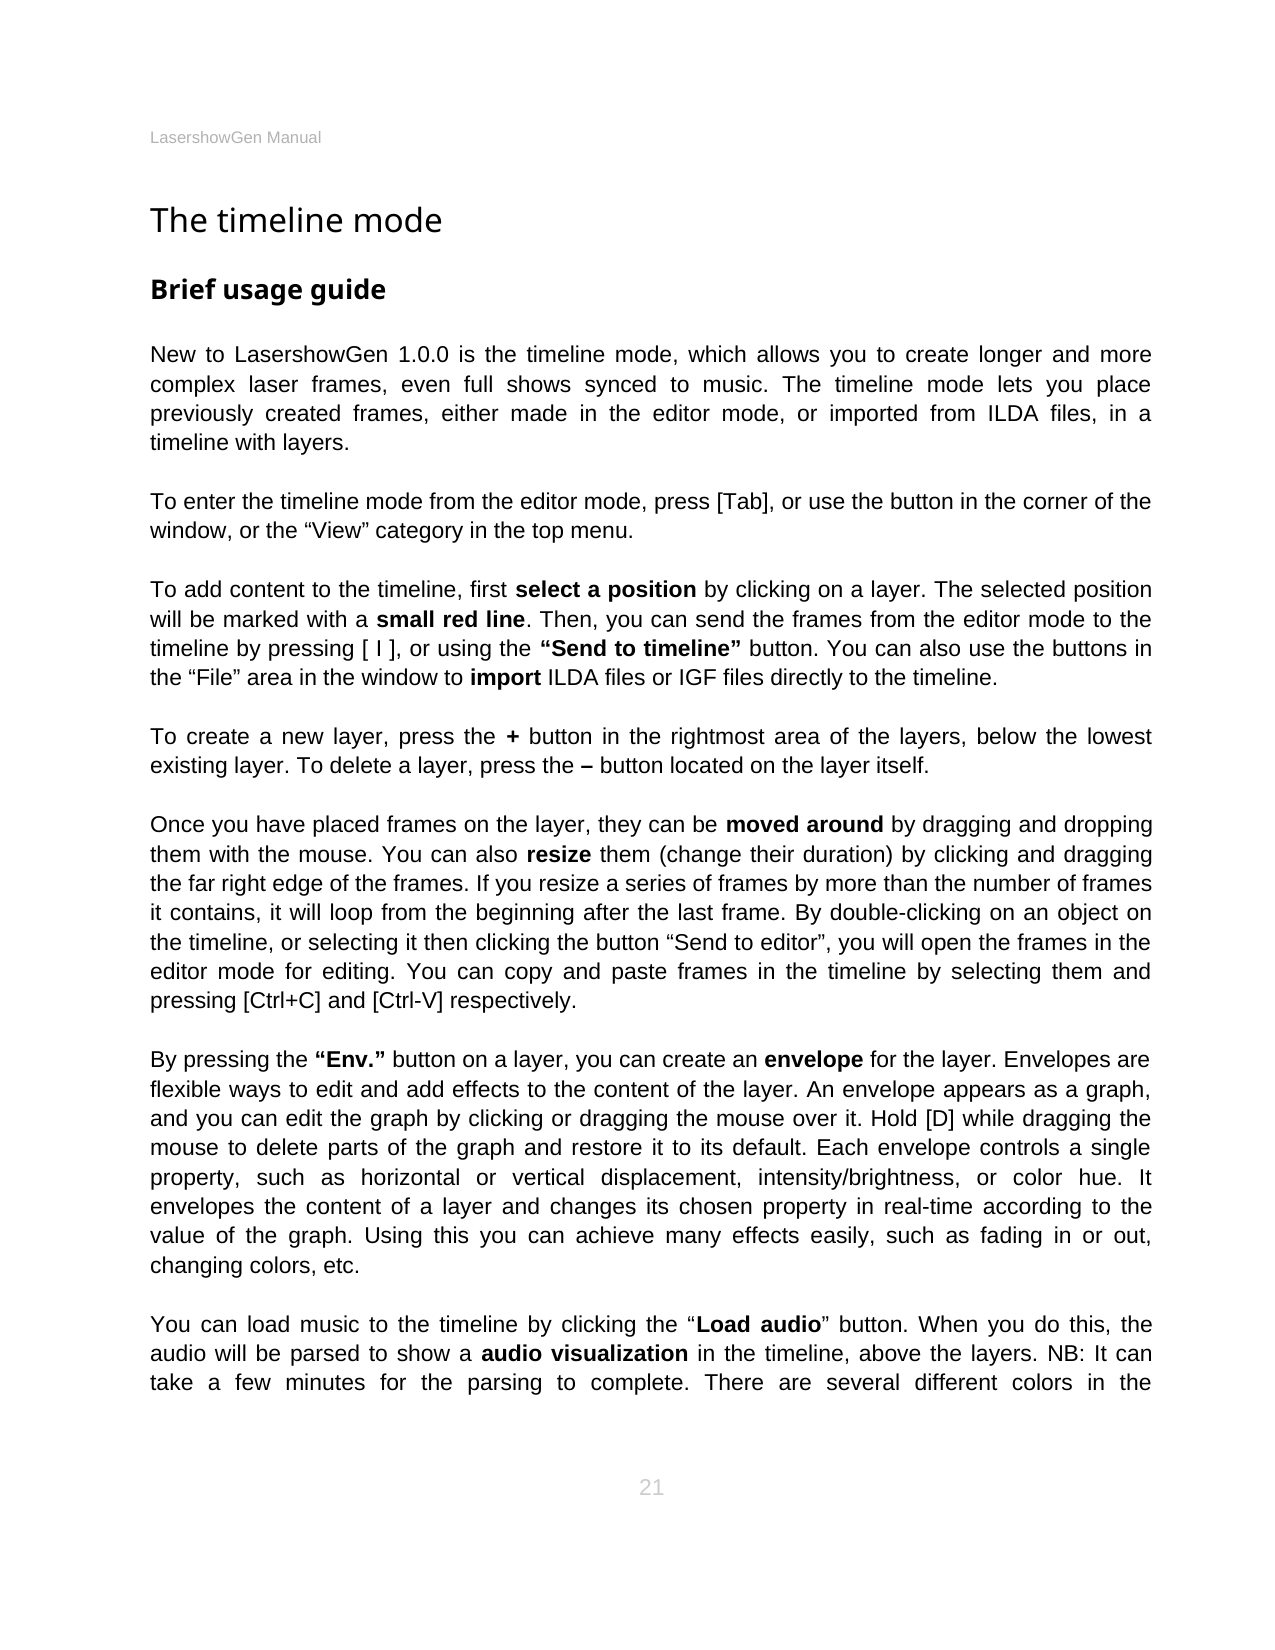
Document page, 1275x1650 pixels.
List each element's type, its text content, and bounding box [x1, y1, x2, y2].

text To enter the timeline mode from the editor mode, press [Tab], or use the button in the corner of the window, or the “View” category in the top menu. [150, 489, 1153, 544]
subtitle The timeline mode [150, 197, 1153, 242]
text To add content to the timeline, first select a position by clicking on a layer. The selected position will be marked with a small red line. Then, you can send the frames from the editor mode to the timeline by pressing [ I ], or using the “Send to timeline” button. You can also use the buttons in the “File” area in the window to import ILDA files or IGF files directly to the timeline. [150, 577, 1153, 691]
text New to LasershowGen 1.0.0 is the timeline mode, which allows you to create longer and more complex laser frames, even full shows synced to music. The timeline mode lets you place previously created frames, either made in the editor mode, or imported from ILDA files, in a timeline with layers. [150, 342, 1153, 456]
text You can load music to the timeline by clicking the “Load audio” button. When you do this, the audio will be parsed to show a audio visualization in the timeline, above the layers. NB: It can take a few minutes for the parsing to complete. There are several different colors in the [150, 1311, 1153, 1396]
subtitle Brief usage guide [150, 270, 1153, 307]
text By pressing the “Env.” button on a layer, you can create an envelope for the layer. Envelopes are [150, 1047, 1153, 1072]
text flexible ways to edit and add effects to the content of the layer. An envelope appears as a graph, and you can edit the graph by clicking or dragging the mouse over it. Hold [D] while dragging the mouse to delete parts of the graph and restore it to its default. Each envelope controls a single property, such as horizontal or vertical displacement, intensity/brightness, or color hue. It envelopes the content of a layer and changes its chosen property in real-time according to the value of the graph. Using this you can achieve many effects easily, such as fading in or out, changing colors, etc. [150, 1076, 1153, 1278]
text Once you have placed frames on the layer, they can be moved around by dragging and dropping them with the mouse. You can also resize them (change their duration) by clicking and dragging the far right edge of the frames. If you resize a series of frames by more than the number of frames it contains, it will loop from the beginning after the last frame. By double-clicking on an object on the timeline, or selecting it then clicking the button “Send to editor”, you will open the frames in the editor mode for editing. You can copy and paste frames in the timeline by selecting them and pressing [Ctrl+C] and [Ctrl-V] respectively. [150, 812, 1153, 1014]
text To create a new layer, press the + button in the rightmost area of the layers, below the lowest existing layer. To delete a layer, press the – button located on the layer itself. [150, 724, 1153, 779]
